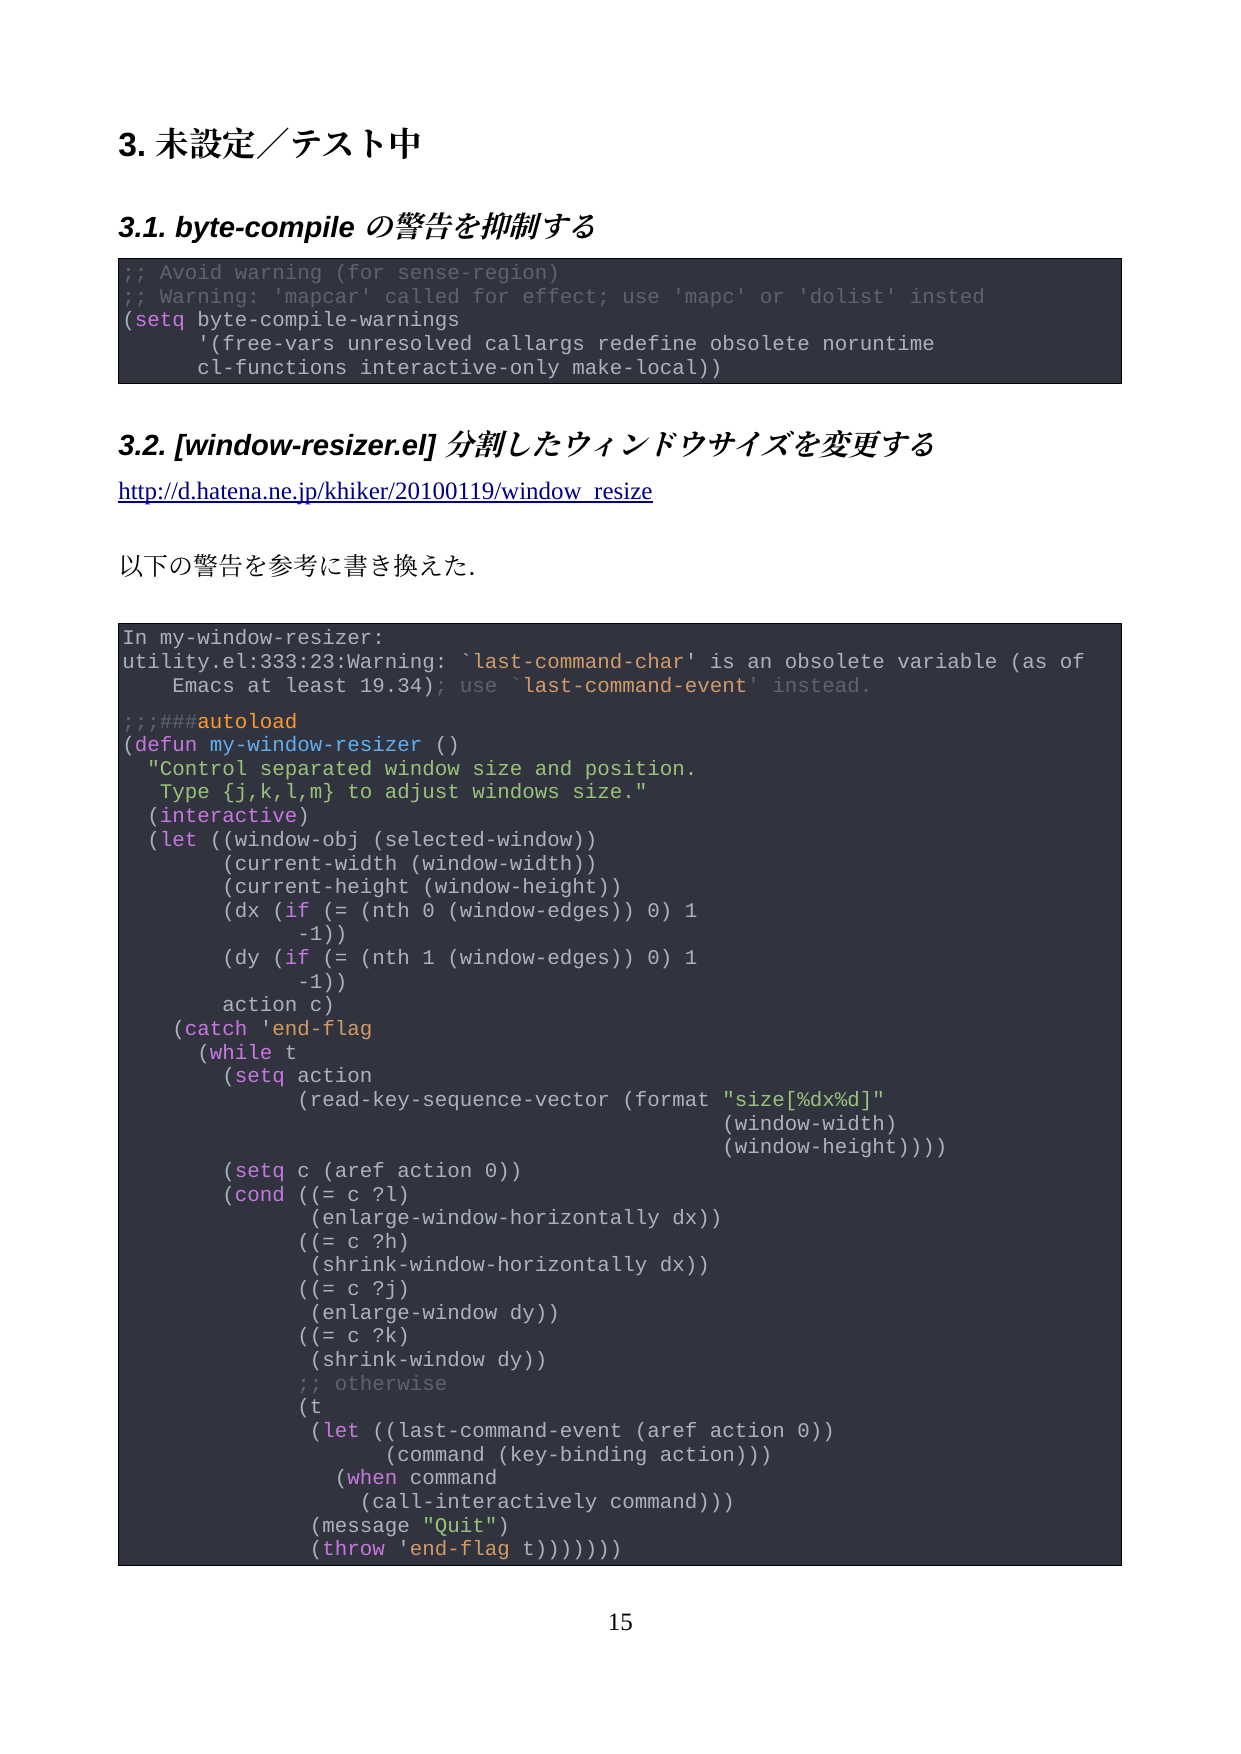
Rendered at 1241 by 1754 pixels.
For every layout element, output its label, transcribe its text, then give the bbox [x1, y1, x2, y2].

text "Control separated window size and position. [119, 754, 1121, 778]
text Emacs at least 19.34); use `last-command-event' instead. [119, 671, 1121, 698]
text (let ((last-command-event (aref action 0)) [119, 1416, 1121, 1440]
text utility.el:333:23:Warning: `last-command-char' is an obsolete variable (as of [119, 647, 1121, 671]
text (setq c (aref action 0)) [119, 1156, 1121, 1179]
text '(free-vars unresolved callargs redefine obsolete noruntime [119, 329, 1121, 353]
text (defun my-window-resizer () [119, 730, 1121, 754]
text 以下の警告を参考に書き換えた． [118, 546, 1122, 611]
text (throw 'end-flag t))))))) [119, 1534, 1121, 1565]
text (shrink-window-horizontally dx)) [119, 1251, 1121, 1274]
subtitle [window-resizer.el] 分割したウィンドウサイズを変更する [118, 422, 1122, 464]
text ;;;###autoload [119, 707, 1121, 730]
text (current-height (window-height)) [119, 872, 1121, 896]
text (dx (if (= (nth 0 (window-edges)) 0) 1 [119, 896, 1121, 919]
text cl-functions interactive-only make-local)) [119, 353, 1121, 383]
text ((= c ?k) [119, 1321, 1121, 1345]
text ((= c ?j) [119, 1274, 1121, 1298]
text (interactive) [119, 801, 1121, 825]
text (cond ((= c ?l) [119, 1179, 1121, 1203]
text (t [119, 1392, 1121, 1416]
text (setq action [119, 1061, 1121, 1085]
text Type {j,k,l,m} to adjust windows size." [119, 778, 1121, 801]
text (when command [119, 1463, 1121, 1487]
text (shrink-window dy)) [119, 1345, 1121, 1369]
text (while t [119, 1038, 1121, 1061]
text (command (key-binding action))) [119, 1440, 1121, 1463]
text ((= c ?h) [119, 1227, 1121, 1251]
text (let ((window-obj (selected-window)) [119, 825, 1121, 848]
text -1)) [119, 919, 1121, 943]
text action c) [119, 990, 1121, 1014]
text (read-key-sequence-vector (format "size[%dx%d]" [119, 1085, 1121, 1109]
text -1)) [119, 967, 1121, 990]
text ;; Warning: 'mapcar' called for effect; use 'mapc' or 'dolist' insted [119, 282, 1121, 306]
text ;; otherwise [119, 1369, 1121, 1392]
text (window-height)))) [119, 1132, 1121, 1156]
text (setq byte-compile-warnings [119, 306, 1121, 329]
text (enlarge-window-horizontally dx)) [119, 1203, 1121, 1227]
text (message "Quit") [119, 1511, 1121, 1534]
text (catch 'end-flag [119, 1014, 1121, 1038]
text (enlarge-window dy)) [119, 1298, 1121, 1321]
text (call-interactively command))) [119, 1487, 1121, 1511]
text (current-width (window-width)) [119, 848, 1121, 872]
subtitle byte-compile の警告を抑制する [118, 204, 1122, 246]
subtitle 未設定／テスト中 [118, 118, 1122, 166]
text (dy (if (= (nth 1 (window-edges)) 0) 1 [119, 943, 1121, 967]
text http://d.hatena.ne.jp/khiker/20100119/window_resize [118, 476, 1122, 534]
text (window-width) [119, 1109, 1121, 1132]
text ;; Avoid warning (for sense-region) [119, 259, 1121, 282]
text In my-window-resizer: [119, 624, 1121, 647]
